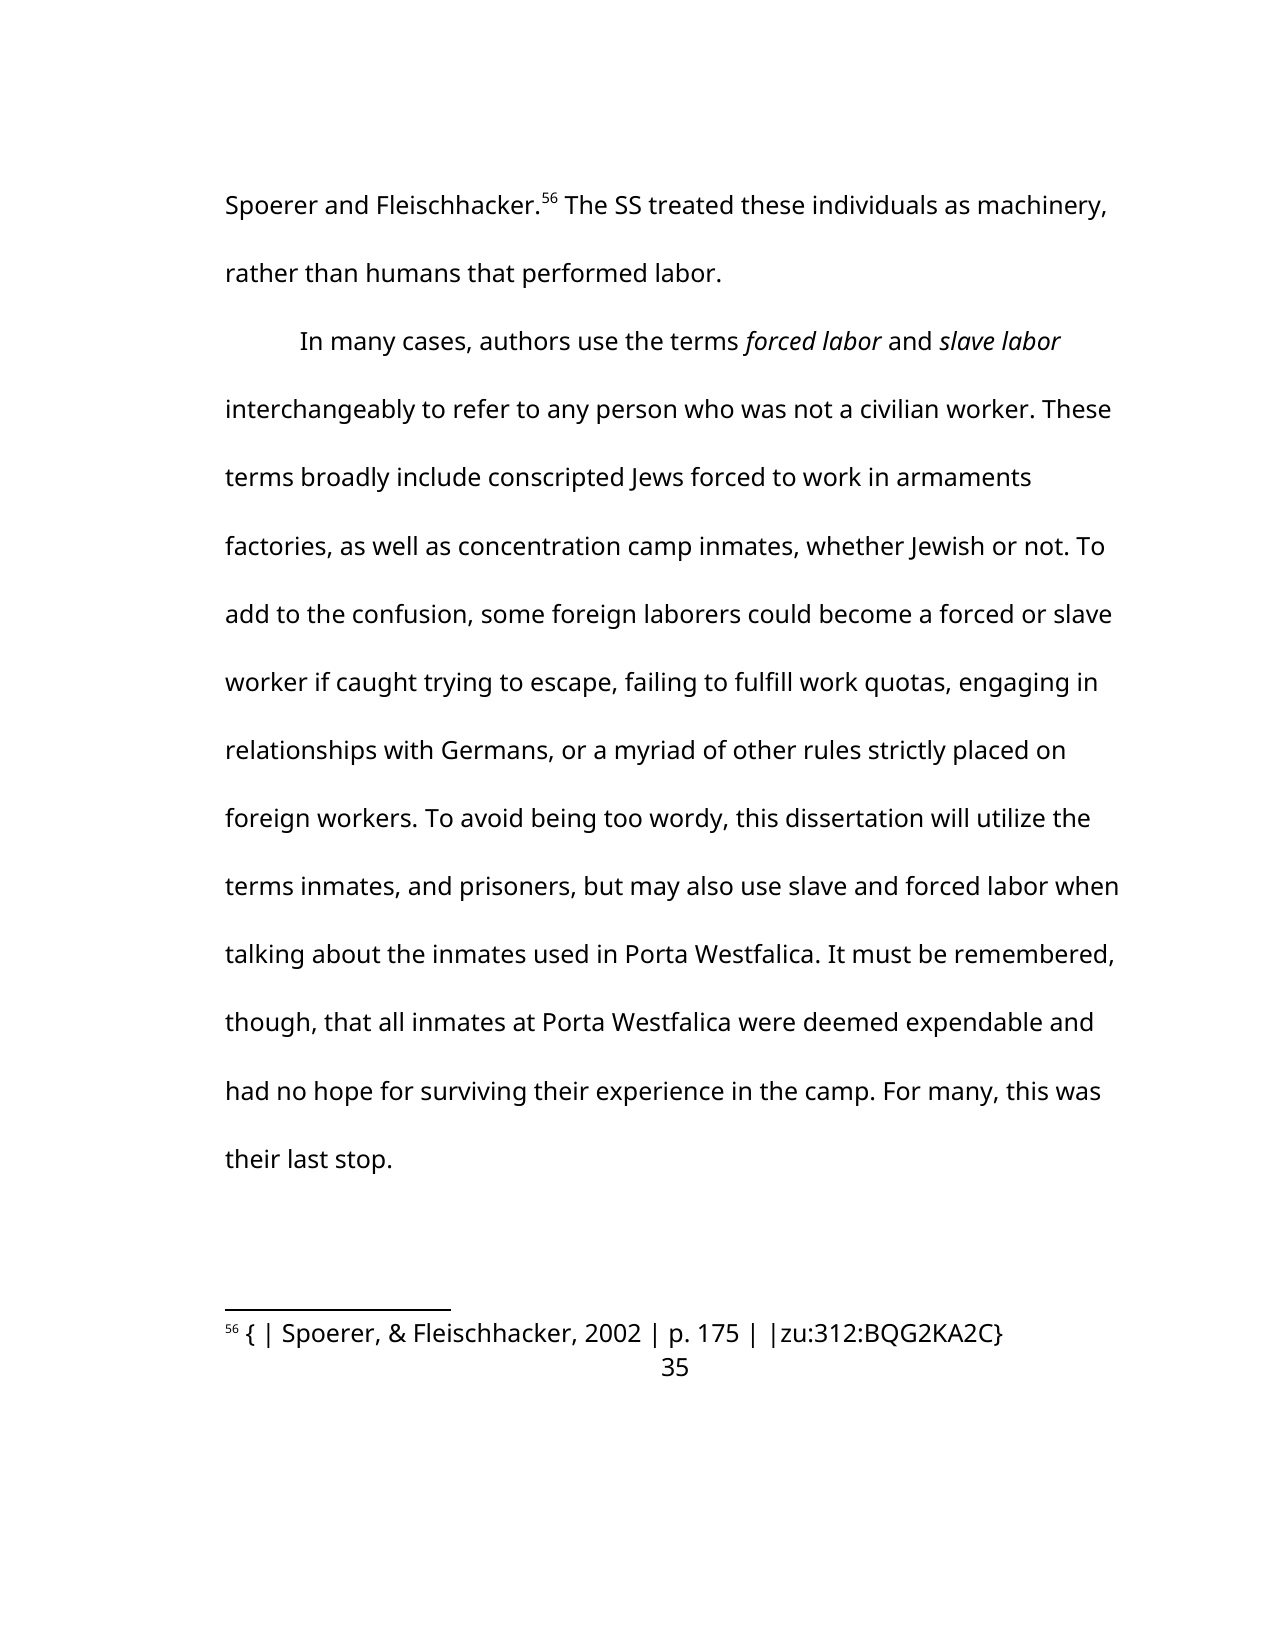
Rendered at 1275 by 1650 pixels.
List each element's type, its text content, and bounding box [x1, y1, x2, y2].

text Spoerer and Fleischhacker. The SS treated these individuals as machinery, rather than humans that performed labor. [225, 187, 1125, 290]
text In many cases, authors use the terms forced labor and slave labor interchangeably to refer to any person who was not a civilian worker. These terms broadly include conscripted Jews forced to work in armaments factories, as well as concentration camp inmates, whether Jewish or not. To add to the confusion, some foreign laborers could become a forced or slave worker if caught trying to escape, failing to fulfill work quotas, engaging in relationships with Germans, or a myriad of other rules strictly placed on foreign workers. To avoid being too wordy, this dissertation will utilize the terms inmates, and prisoners, but may also use slave and forced labor when talking about the inmates used in Porta Westfalica. It must be remembered, though, that all inmates at Porta Westfalica were deemed expendable and had no hope for surviving their experience in the camp. For many, this was their last stop. [225, 324, 1125, 1175]
text { | Spoerer, & Fleischhacker, 2002 | p. 175 | |zu:312:BQG2KA2C} [225, 1316, 1125, 1350]
